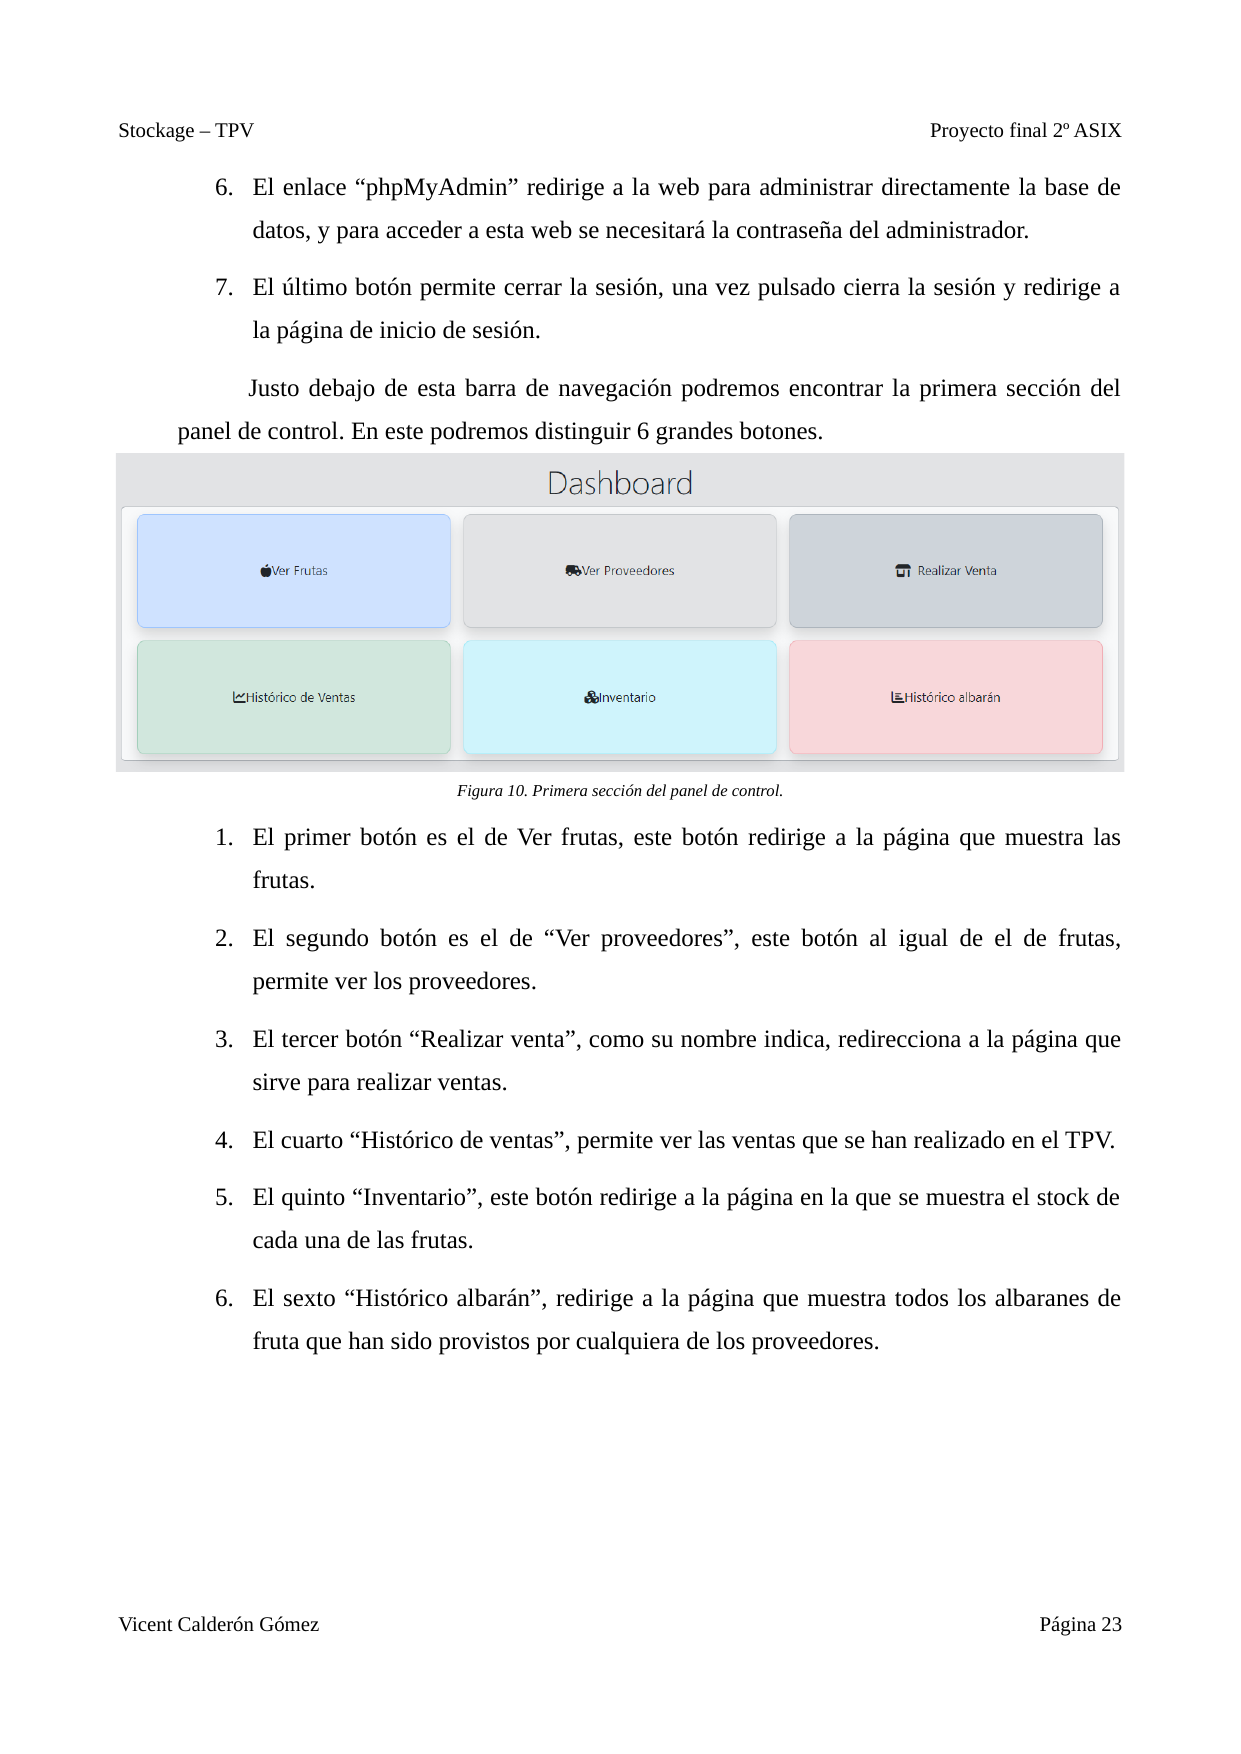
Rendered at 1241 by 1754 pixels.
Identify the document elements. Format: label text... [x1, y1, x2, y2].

text Justo debajo de esta barra de navegación podremos encontrar la primera sección del panel de control. En este podremos distinguir 6 grandes botones. [177, 373, 1122, 445]
list El enlace “phpMyAdmin” redirige a la web para administrar directamente la base de datos, y para acceder a esta web se necesitará la contraseña del administrador. [215, 172, 1122, 243]
list El quinto “Inventario”, este botón redirige a la página en la que se muestra el stock de cada una de las frutas. [215, 1182, 1122, 1254]
list El tercer botón “Realizar venta”, como su nombre indica, redirecciona a la página que sirve para realizar ventas. [215, 1024, 1122, 1096]
list El cuarto “Histórico de ventas”, permite ver las ventas que se han realizado en el TPV. [215, 1125, 1122, 1153]
list El sexto “Histórico albarán”, redirige a la página que muestra todos los albaranes de fruta que han sido provistos por cualquiera de los proveedores. [215, 1283, 1122, 1355]
picture [115, 453, 1125, 772]
list El primer botón es el de Ver frutas, este botón redirige a la página que muestra las frutas. [215, 822, 1122, 894]
list El segundo botón es el de “Ver proveedores”, este botón al igual de el de frutas, permite ver los proveedores. [215, 923, 1122, 995]
text Figura 10. Primera sección del panel de control. [118, 772, 1122, 800]
list El último botón permite cerrar la sesión, una vez pulsado cierra la sesión y redirige a la página de inicio de sesión. [215, 272, 1122, 344]
